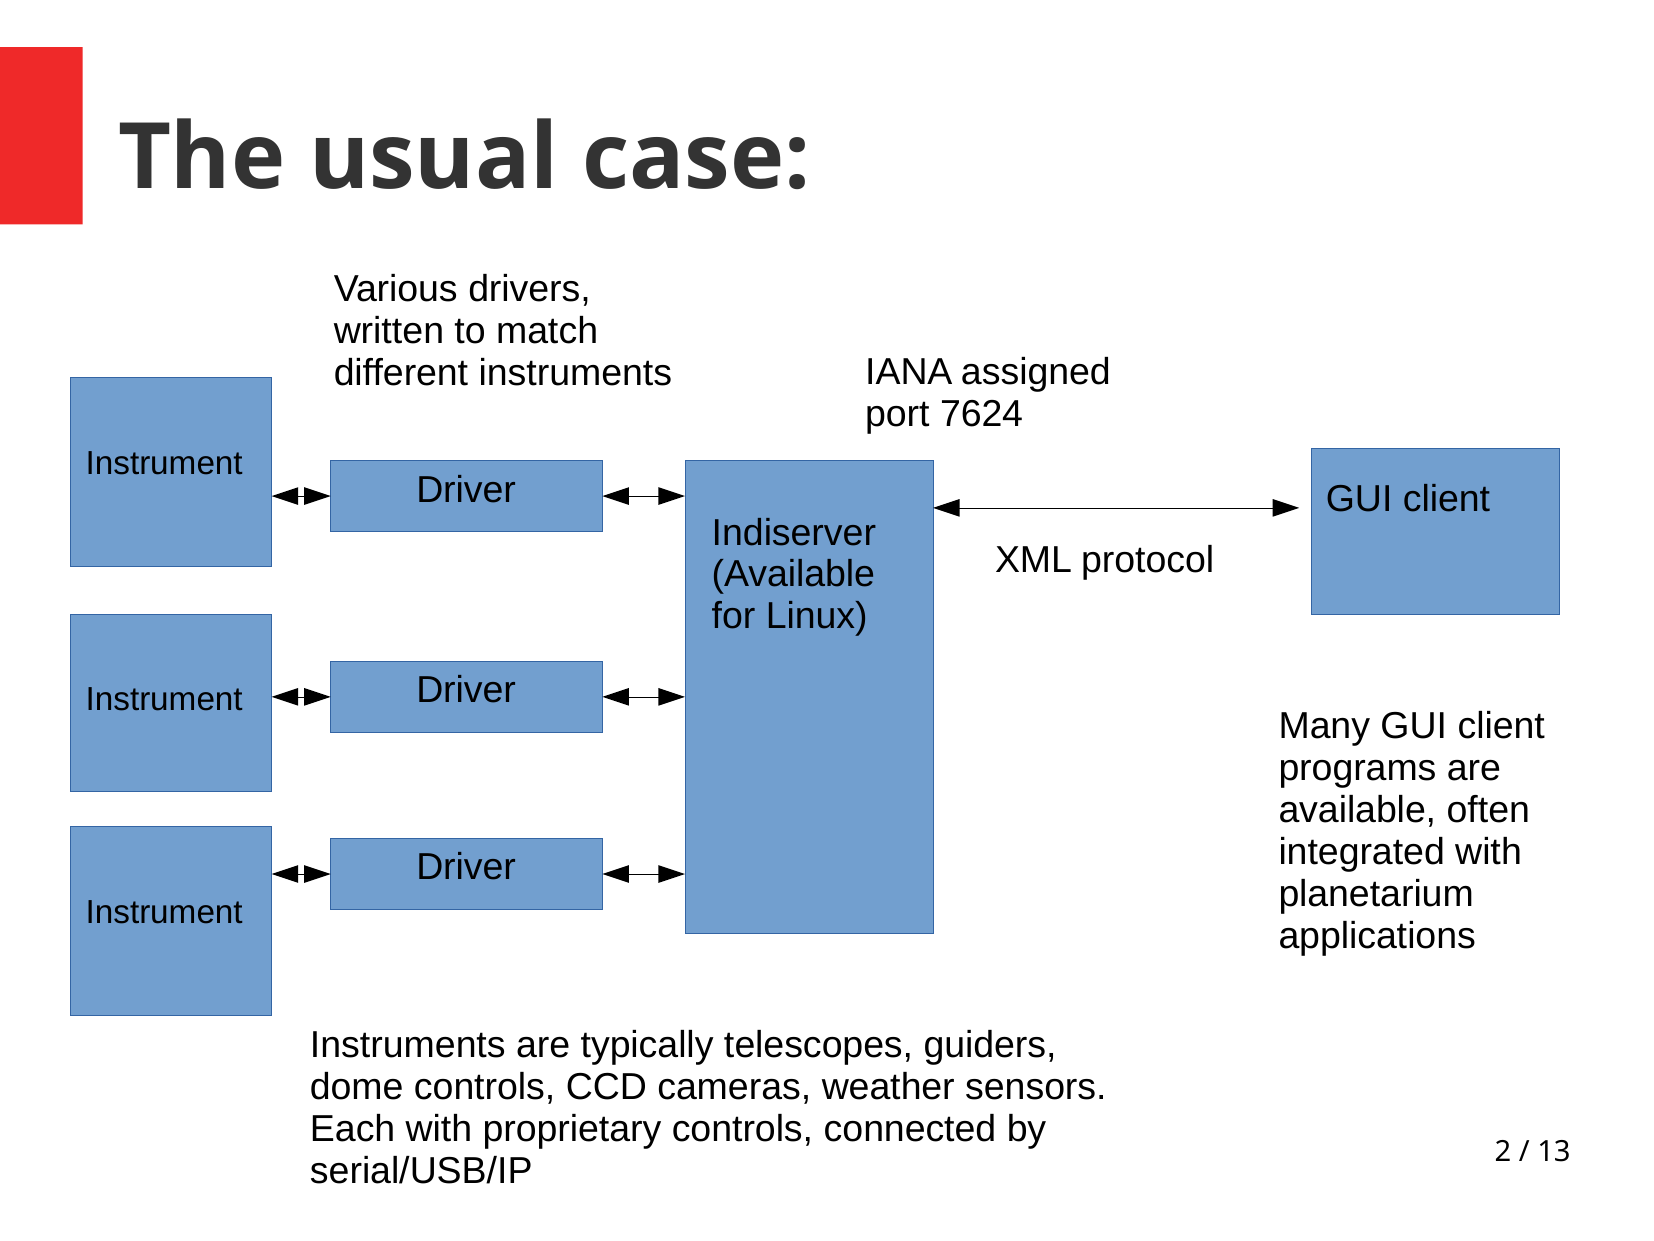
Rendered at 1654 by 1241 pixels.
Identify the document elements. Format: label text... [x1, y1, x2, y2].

text_box Instrument [70, 437, 272, 489]
text_box Instrument [70, 885, 272, 938]
text_box XML protocol [980, 531, 1252, 589]
text_box [70, 377, 272, 437]
text_box [70, 826, 272, 885]
text_box [330, 838, 603, 910]
text_box [685, 460, 934, 934]
text_box [330, 460, 603, 532]
text_box Driver [401, 661, 556, 719]
text_box [70, 489, 272, 567]
text_box [330, 661, 603, 733]
text_box Instrument [70, 673, 272, 726]
text_box Indiserver (Available for Linux) [696, 503, 910, 851]
text_box IANA assigned port 7624 [850, 343, 1134, 485]
text_box Many GUI client programs are available, often integrated with planetarium applications [1263, 696, 1607, 964]
title The usual case: [118, 49, 1571, 257]
text_box Driver [401, 460, 556, 518]
text_box Instruments are typically telescopes, guiders, dome controls, CCD cameras, weather sensors. Each with proprietary controls, connected by serial/USB/IP [295, 1015, 1146, 1199]
text_box GUI client [1311, 470, 1536, 544]
text_box Driver [401, 838, 556, 896]
text_box [70, 726, 272, 792]
text_box Various drivers, written to match different instruments [318, 259, 709, 401]
text_box [1311, 448, 1560, 615]
text_box [70, 614, 272, 673]
text_box [70, 938, 272, 1016]
